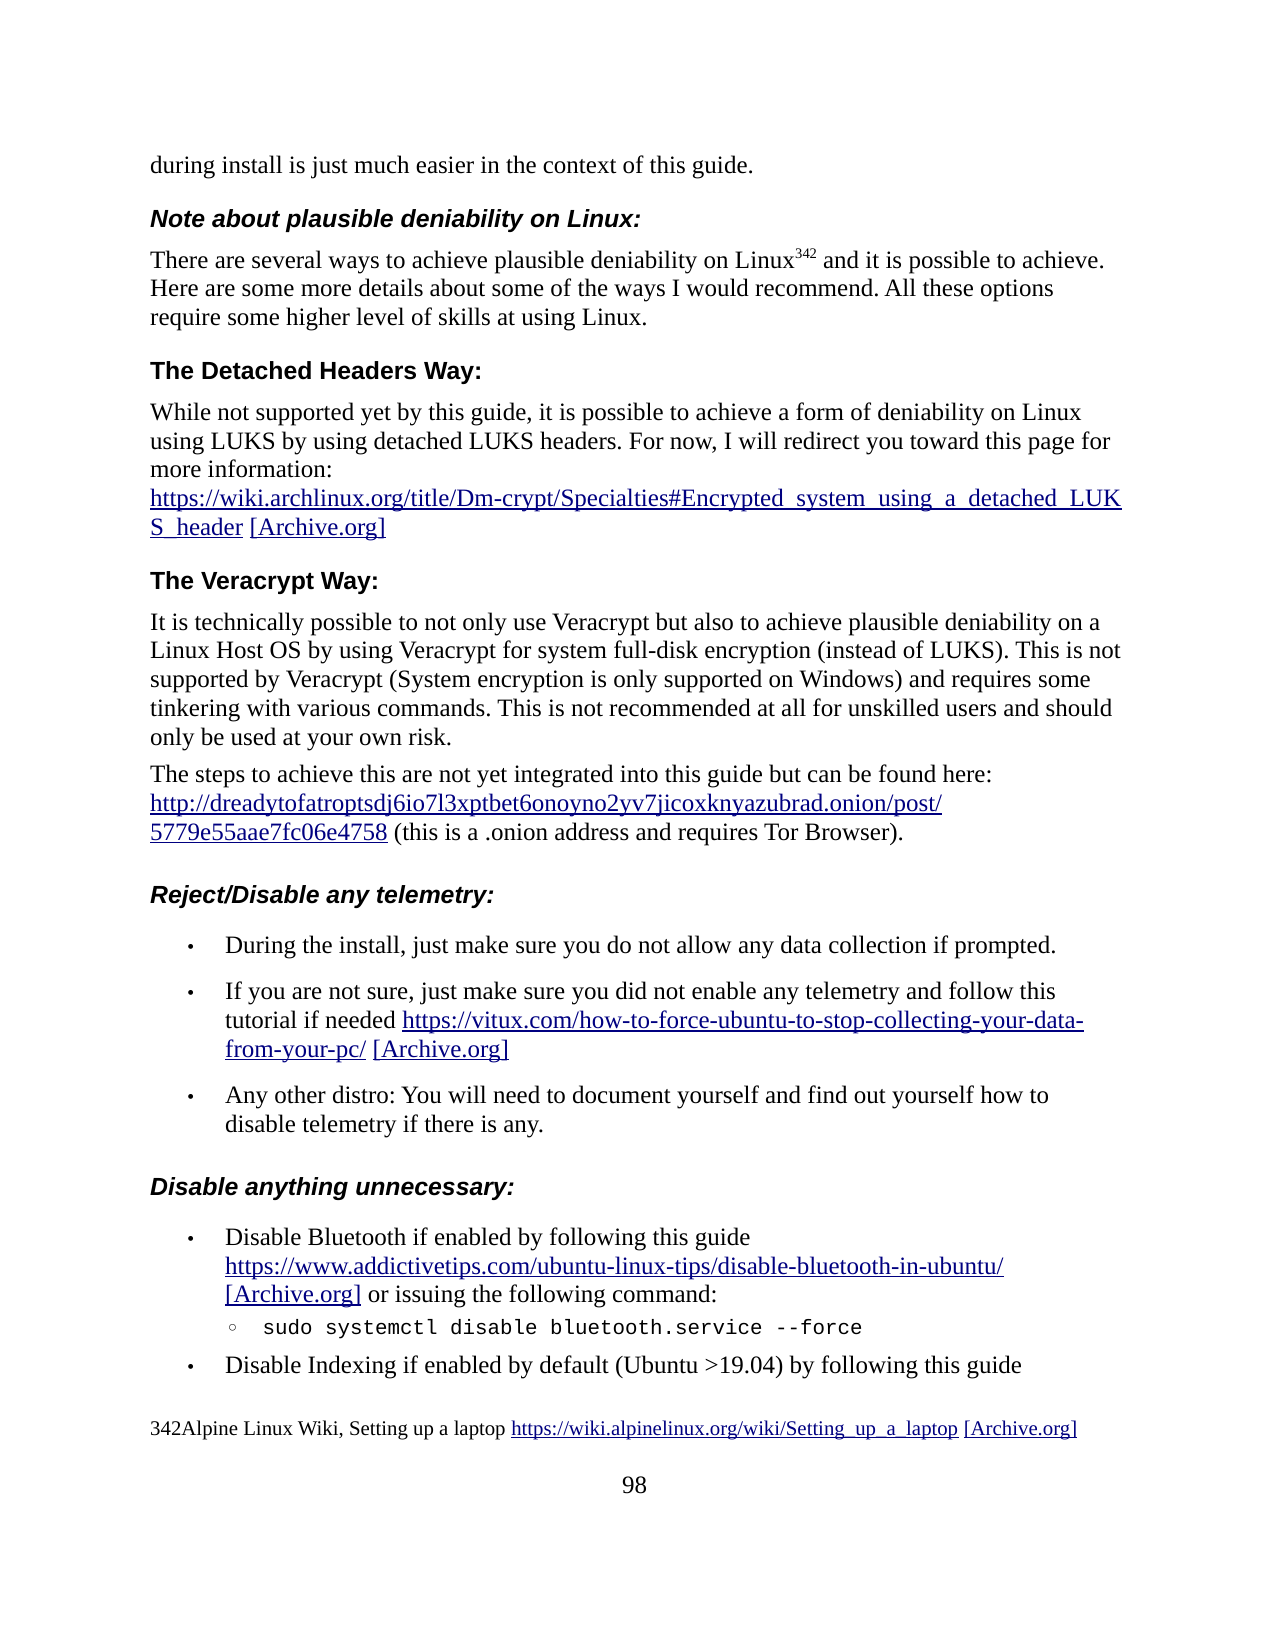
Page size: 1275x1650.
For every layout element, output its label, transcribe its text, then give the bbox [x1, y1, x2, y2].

text There are several ways to achieve plausible deniability on Linux and it is possible to achieve. Here are some more details about some of the ways I would recommend. All these options require some higher level of skills at using Linux. [150, 245, 1125, 331]
text The steps to achieve this are not yet integrated into this guide but can be found here: http://dreadytofatroptsdj6io7l3xptbet6onoyno2yv7jicoxknyazubrad.onion/post/5779e55aae7fc06e4758 (this is a .onion address and requires Tor Browser). [150, 759, 1125, 846]
text Alpine Linux Wiki, Setting up a laptop https://wiki.alpinelinux.org/wiki/Setting_up_a_laptop [Archive.org] [150, 1416, 1125, 1440]
subtitle Disable anything unnecessary: [150, 1172, 1125, 1201]
subtitle The Detached Headers Way: [150, 356, 1125, 384]
list During the install, just make sure you do not allow any data collection if prompted. [187, 930, 1125, 958]
list Any other distro: You will need to document yourself and find out yourself how to disable telemetry if there is any. [187, 1081, 1125, 1138]
text It is technically possible to not only use Veracrypt but also to achieve plausible deniability on a Linux Host OS by using Veracrypt for system full-disk encryption (instead of LUKS). This is not supported by Veracrypt (System encryption is only supported on Windows) and requires some tinkering with various commands. This is not recommended at all for unskilled users and should only be used at your own risk. [150, 607, 1125, 751]
list If you are not sure, just make sure you did not enable any telemetry and follow this tutorial if needed https://vitux.com/how-to-force-ubuntu-to-stop-collecting-your-data-from-your-pc/ [Archive.org] [187, 976, 1125, 1063]
text While not supported yet by this guide, it is possible to achieve a form of deniability on Linux using LUKS by using detached LUKS headers. For now, I will redirect you toward this page for more information: https://wiki.archlinux.org/title/Dm-crypt/Specialties#Encrypted_system_using_a_detached_LUKS_header [Archive.org] [150, 397, 1125, 541]
text during install is just much easier in the context of this guide. [150, 150, 1125, 179]
subtitle Reject/Disable any telemetry: [150, 880, 1125, 908]
list sudo systemctl disable bluetooth.service --force [225, 1317, 1125, 1341]
list Disable Indexing if enabled by default (Ubuntu >19.04) by following this guide [187, 1350, 1125, 1379]
subtitle Note about plausible deniability on Linux: [150, 204, 1125, 232]
subtitle The Veracrypt Way: [150, 566, 1125, 594]
list Disable Bluetooth if enabled by following this guide https://www.addictivetips.com/ubuntu-linux-tips/disable-bluetooth-in-ubuntu/ [Archive.org] or issuing the following command: [187, 1222, 1125, 1308]
